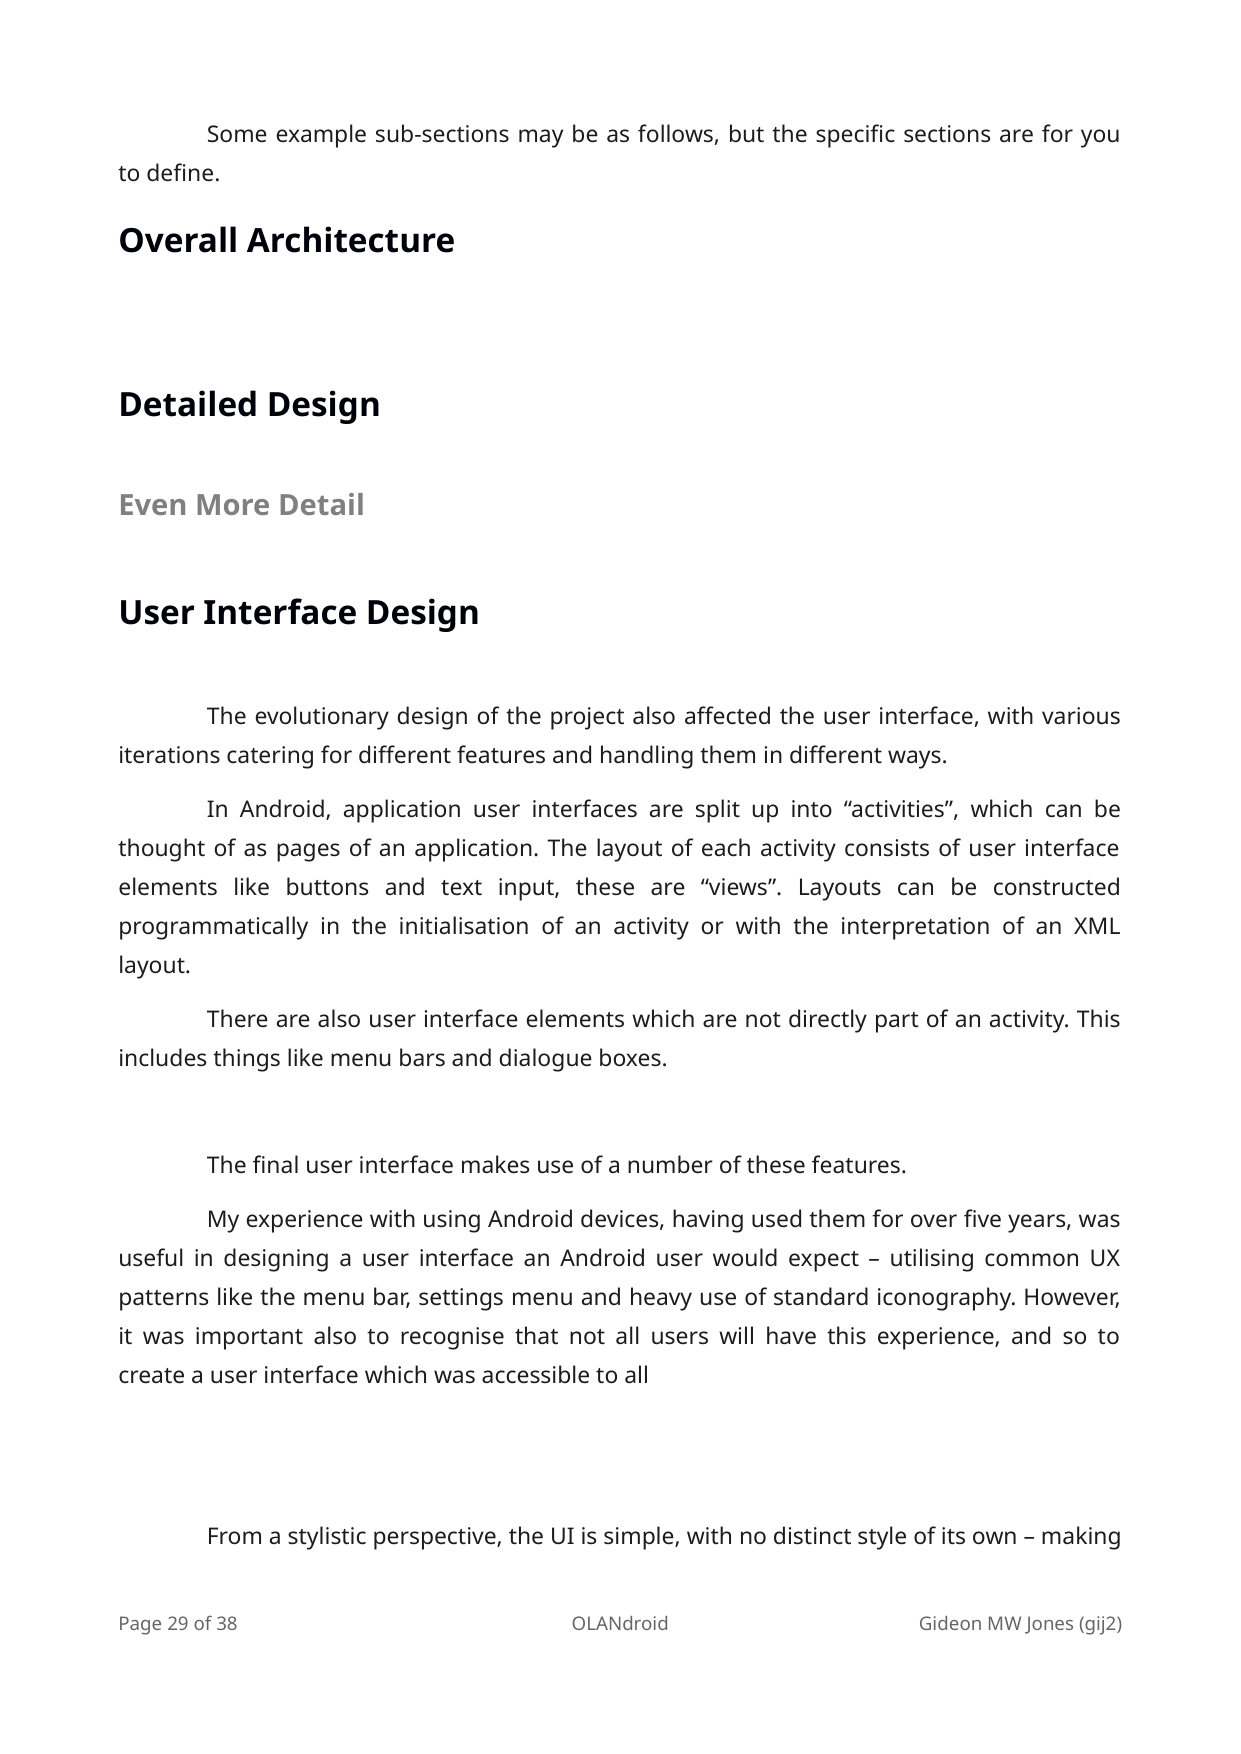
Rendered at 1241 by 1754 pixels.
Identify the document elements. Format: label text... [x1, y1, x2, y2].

text My experience with using Android devices, having used them for over five years, was useful in designing a user interface an Android user would expect – utilising common UX patterns like the menu bar, settings menu and heavy use of standard iconography. However, it was important also to recognise that not all users will have this experience, and so to create a user interface which was accessible to all [118, 1203, 1122, 1390]
subtitle Overall Architecture [118, 217, 1122, 262]
text The final user interface makes use of a number of these features. [118, 1149, 1122, 1181]
text In Android, application user interfaces are split up into “activities”, which can be thought of as pages of an application. The layout of each activity consists of user interface elements like buttons and text input, these are “views”. Layouts can be constructed programmatically in the initialisation of an activity or with the interpretation of an XML layout. [118, 793, 1122, 981]
subtitle User Interface Design [118, 589, 1122, 634]
subtitle Detailed Design [118, 381, 1122, 426]
text Some example sub-sections may be as follows, but the specific sections are for you to define. [118, 118, 1122, 188]
text From a stylistic perspective, the UI is simple, with no distinct style of its own – making [118, 1520, 1122, 1551]
text The evolutionary design of the project also affected the user interface, with various iterations catering for different features and handling them in different ways. [118, 700, 1122, 771]
text There are also user interface elements which are not directly part of an activity. This includes things like menu bars and dialogue boxes. [118, 1003, 1122, 1073]
subtitle Even More Detail [118, 484, 1122, 524]
